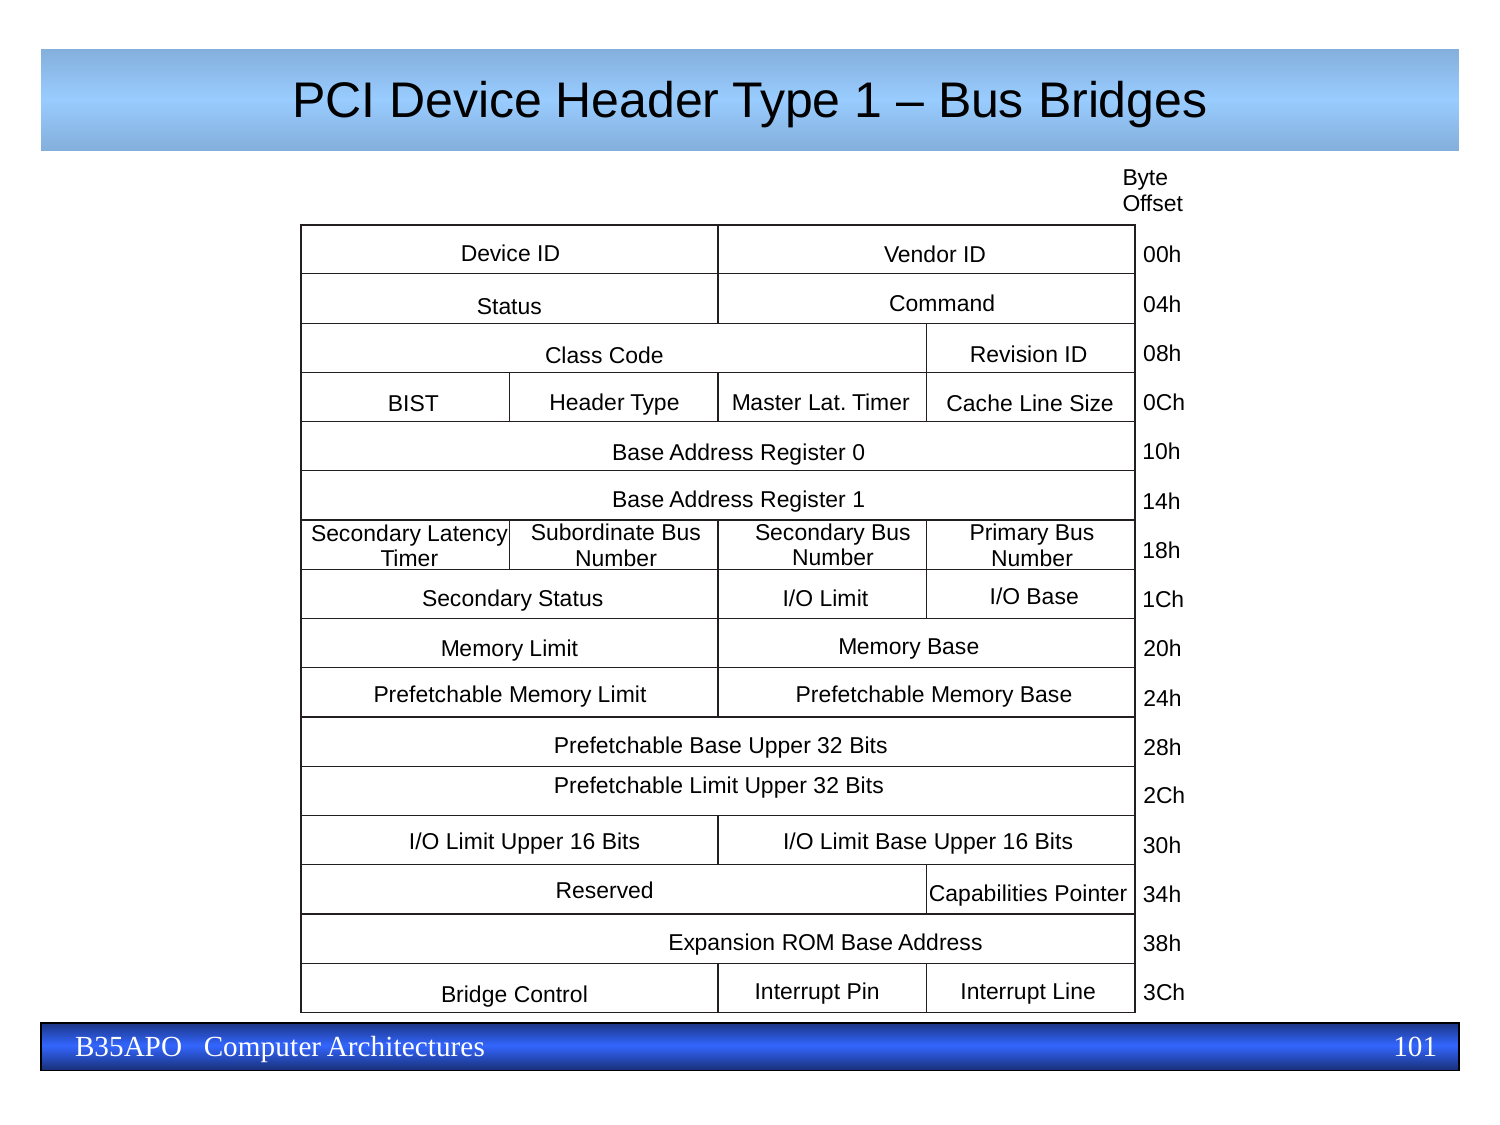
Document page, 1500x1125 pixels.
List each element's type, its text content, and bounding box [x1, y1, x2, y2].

title PCI Device Header Type 1 – Bus Bridges [41, 49, 1459, 151]
chart [275, 149, 1226, 1039]
